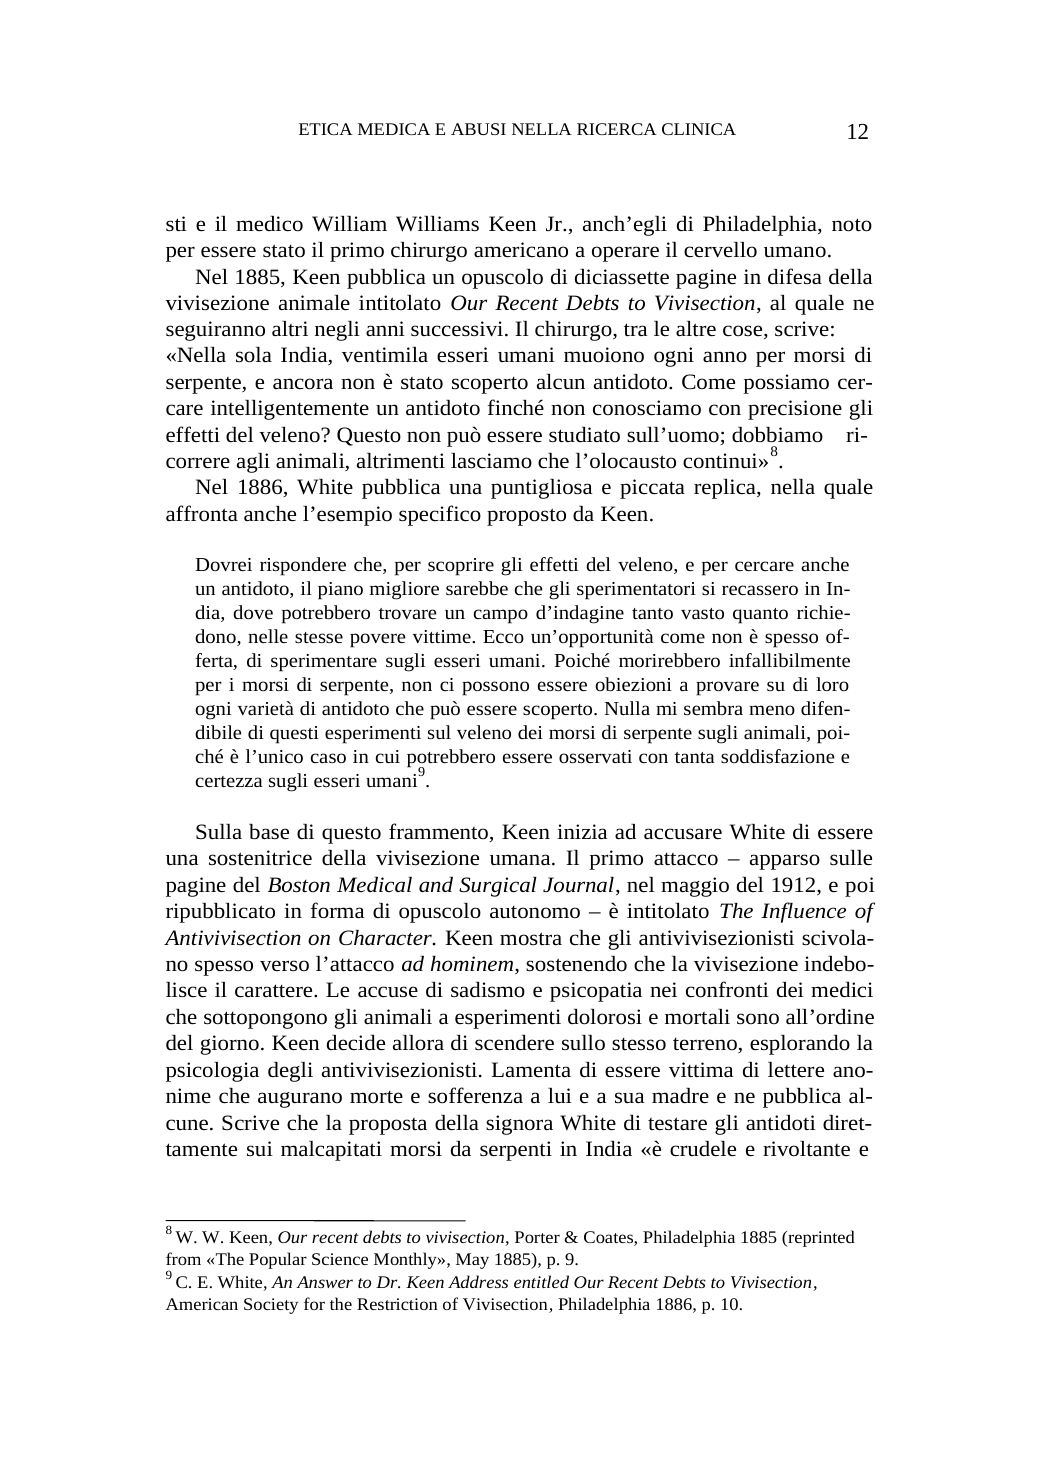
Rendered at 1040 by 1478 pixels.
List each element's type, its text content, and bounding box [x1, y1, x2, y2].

text Nel 1885, Keen pubblica un opuscolo di diciassette pagine in difesa della vivisezione animale intitolato Our Recent Debts to Vivisection, al quale ne seguiranno altri negli anni successivi. Il chirurgo, tra le altre cose, scrive: [165, 264, 874, 341]
text correre agli animali, altrimenti lasciamo che l’olocausto continui»8. [165, 448, 896, 473]
text Dovrei rispondere che, per scoprire gli effetti del veleno, e per cercare anche un antidoto, il piano migliore sarebbe che gli sperimentatori si recassero in In- dia, dove potrebbero trovare un campo d’indagine tanto vasto quanto richie- dono, nelle stesse povere vittime. Ecco un’opportunità come non è spesso of- ferta, di sperimentare sugli esseri umani. Poiché morirebbero infallibilmente per i morsi di serpente, non ci possono essere obiezioni a provare su di loro ogni varietà di antidoto che può essere scoperto. Nulla mi sembra meno difen- dibile di questi esperimenti sul veleno dei morsi di serpente sugli animali, poi- ché è l’unico caso in cui potrebbero essere osservati con tanta soddisfazione e certezza sugli esseri umani9. [195, 552, 852, 792]
text Nel 1886, White pubblica una puntigliosa e piccata replica, nella quale affronta anche l’esempio specifico proposto da Keen. [165, 474, 874, 526]
text 9 C. E. White, An Answer to Dr. Keen Address entitled Our Recent Debts to Vivisection, American Society for the Restriction of Vivisection, Philadelphia 1886, p. 10. [165, 1271, 843, 1314]
text 8 W. W. Keen, Our recent debts to vivisection, Porter & Coates, Philadelphia 1885 (reprinted from «The Popular Science Monthly», May 1885), p. 9. [165, 1217, 874, 1269]
text sti e il medico William Williams Keen Jr., anch’egli di Philadelphia, noto per essere stato il primo chirurgo americano a operare il cervello umano. [165, 211, 874, 263]
text Sulla base di questo frammento, Keen inizia ad accusare White di essere una sostenitrice della vivisezione umana. Il primo attacco – apparso sulle pagine del Boston Medical and Surgical Journal, nel maggio del 1912, e poi ripubblicato in forma di opuscolo autonomo – è intitolato The Influence of Antivivisection on Character. Keen mostra che gli antivivisezionisti scivola- no spesso verso l’attacco ad hominem, sostenendo che la vivisezione indebo- lisce il carattere. Le accuse di sadismo e psicopatia nei confronti dei medici che sottopongono gli animali a esperimenti dolorosi e mortali sono all’ordine del giorno. Keen decide allora di scendere sullo stesso terreno, esplorando la psicologia degli antivivisezionisti. Lamenta di essere vittima di lettere ano- nime che augurano morte e sofferenza a lui e a sua madre e ne pubblica al- cune. Scrive che la proposta della signora White di testare gli antidoti diret- tamente sui malcapitati morsi da serpenti in India «è crudele e rivoltante e [165, 819, 875, 1161]
text «Nella sola India, ventimila esseri umani muoiono ogni anno per morsi di serpente, e ancora non è stato scoperto alcun antidoto. Come possiamo cer- care intelligentemente un antidoto finché non conosciamo con precisione gli effetti del veleno? Questo non può essere studiato sull’uomo; dobbiamo ri- [165, 342, 874, 447]
